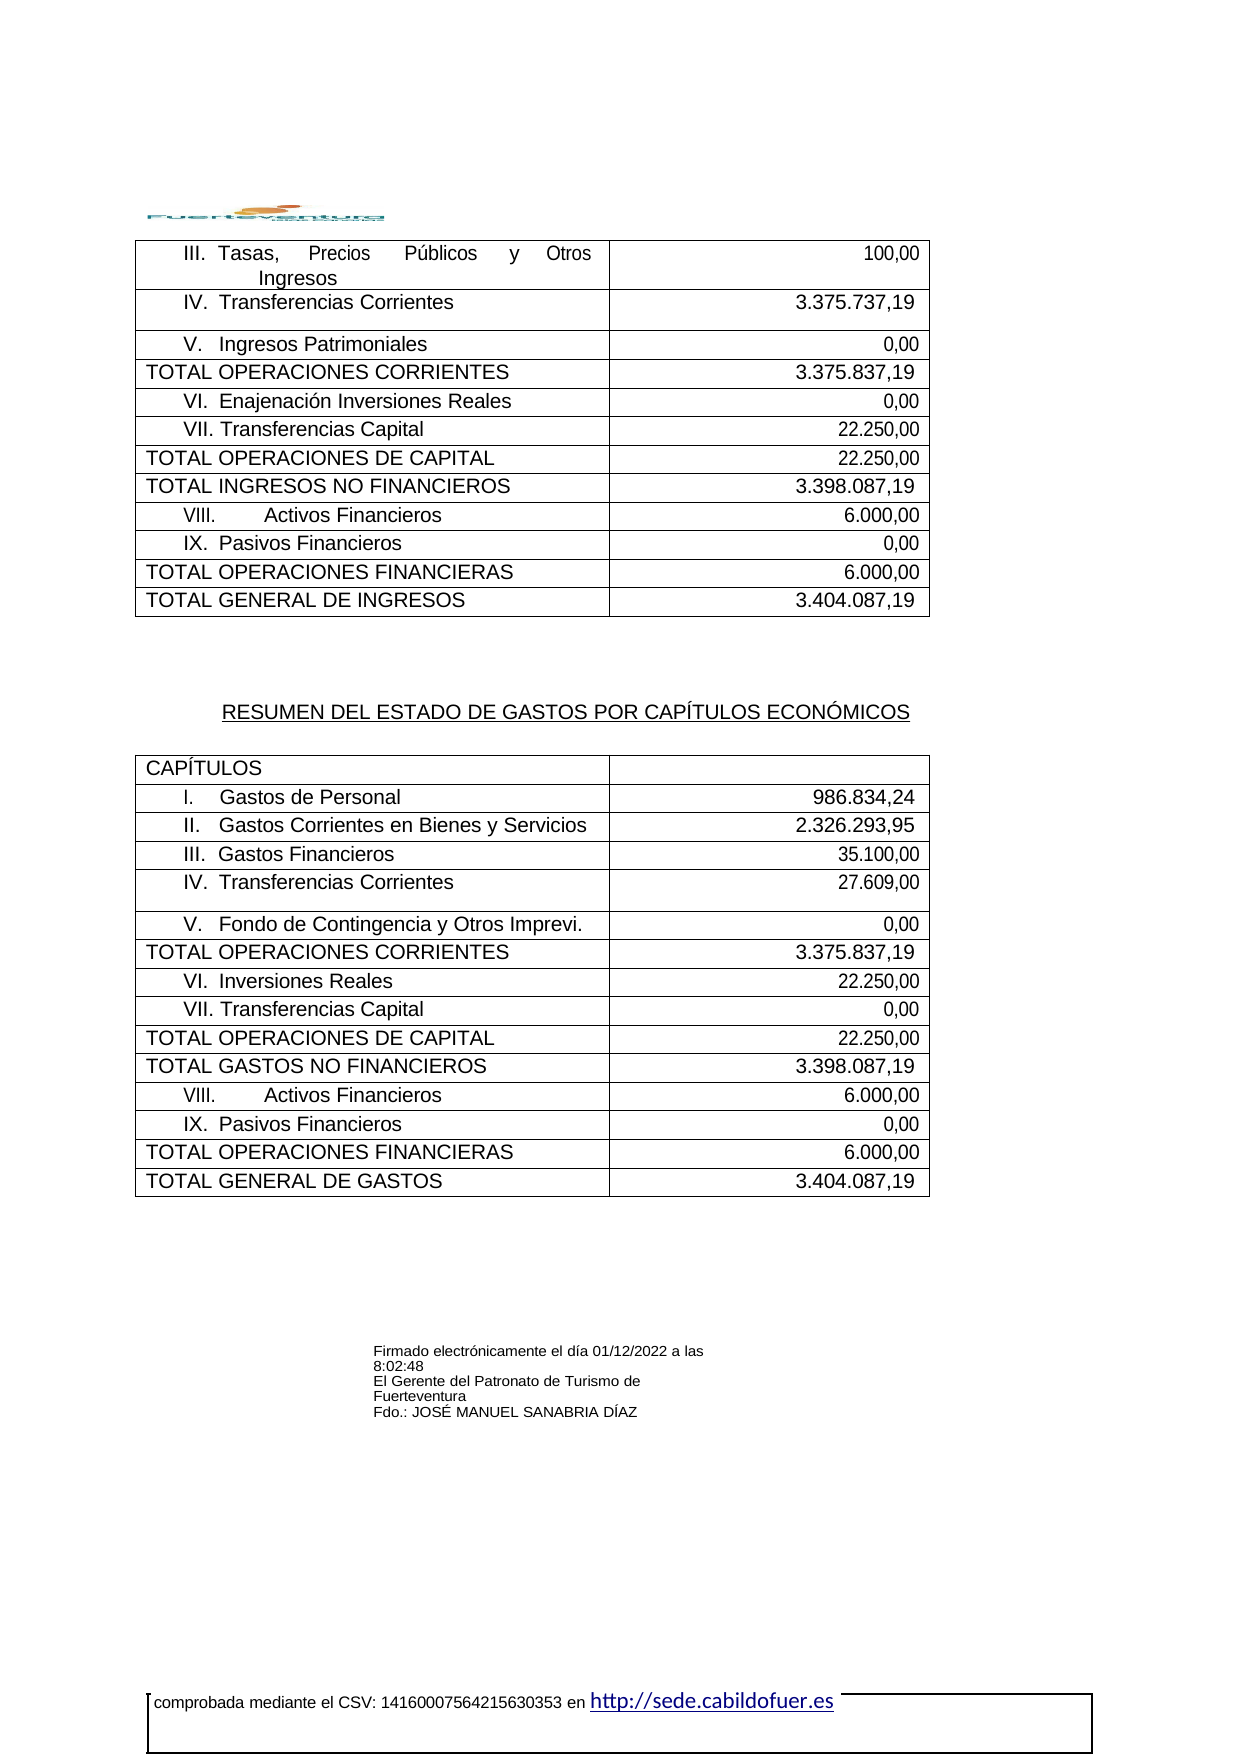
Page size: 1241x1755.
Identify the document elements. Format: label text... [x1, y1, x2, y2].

table_cell 0,00 [610, 389, 929, 416]
table_cell 27.609,00 [610, 870, 929, 911]
table_header [610, 756, 929, 783]
table_cell VIII. Activos Financieros [136, 503, 609, 530]
table_cell 22.250,00 [610, 1026, 929, 1053]
table_cell 6.000,00 [610, 1083, 929, 1110]
table_cell V. Ingresos Patrimoniales [136, 331, 609, 359]
text El Gerente del Patronato de Turismo de Fuerteventura [373, 1374, 727, 1405]
table_cell 22.250,00 [610, 417, 929, 444]
table_cell TOTAL GENERAL DE GASTOS [136, 1169, 609, 1196]
text Fdo.: JOSÉ MANUEL SANABRIA DÍAZ [373, 1405, 1105, 1420]
table_cell 0,00 [610, 331, 929, 359]
table_cell 0,00 [610, 997, 929, 1025]
table_cell TOTAL INGRESOS NO FINANCIEROS [136, 474, 609, 502]
table_cell 3.404.087,19 [610, 1169, 929, 1196]
table_cell 0,00 [610, 912, 929, 939]
table_cell VII. Transferencias Capital [136, 417, 609, 444]
table_cell 35.100,00 [610, 842, 929, 869]
table_cell VI. Enajenación Inversiones Reales [136, 389, 609, 416]
table_cell VII. Transferencias Capital [136, 997, 609, 1025]
table_cell TOTAL OPERACIONES CORRIENTES [136, 360, 609, 387]
table_cell 3.375.837,19 [610, 940, 929, 968]
table_cell TOTAL GASTOS NO FINANCIEROS [136, 1054, 609, 1082]
table_cell IX. Pasivos Financieros [136, 1111, 609, 1139]
table_cell 2.326.293,95 [610, 813, 929, 841]
table_cell 3.375.837,19 [610, 360, 929, 387]
table_cell IV. Transferencias Corrientes [136, 290, 609, 330]
table_cell 0,00 [610, 1111, 929, 1139]
table_cell 6.000,00 [610, 560, 929, 587]
table_cell TOTAL OPERACIONES DE CAPITAL [136, 1026, 609, 1053]
table_cell TOTAL GENERAL DE INGRESOS [136, 588, 609, 616]
table_cell VI. Inversiones Reales [136, 969, 609, 996]
table_cell 22.250,00 [610, 446, 929, 473]
text RESUMEN DEL ESTADO DE GASTOS POR CAPÍTULOS ECONÓMICOS [222, 699, 1105, 723]
table_cell TOTAL OPERACIONES FINANCIERAS [136, 560, 609, 587]
table_cell 3.398.087,19 [610, 474, 929, 502]
table_cell TOTAL OPERACIONES DE CAPITAL [136, 446, 609, 473]
table_cell V. Fondo de Contingencia y Otros Imprevi. [136, 912, 609, 939]
table_cell TOTAL OPERACIONES CORRIENTES [136, 940, 609, 968]
table_cell II. Gastos Corrientes en Bienes y Servicios [136, 813, 609, 841]
picture [147, 205, 385, 221]
table_cell 0,00 [610, 531, 929, 559]
table_header III. Tasas, Precios Públicos y Otros Ingresos [136, 241, 609, 289]
table_cell IV. Transferencias Corrientes [136, 870, 609, 911]
table_cell 3.398.087,19 [610, 1054, 929, 1082]
table_header CAPÍTULOS [136, 756, 609, 783]
text Firmado electrónicamente el día 01/12/2022 a las 8:02:48 [373, 1344, 727, 1374]
table_cell TOTAL OPERACIONES FINANCIERAS [136, 1140, 609, 1167]
table_cell I. Gastos de Personal [136, 785, 609, 812]
table_cell 22.250,00 [610, 969, 929, 996]
table_cell III. Gastos Financieros [136, 842, 609, 869]
table_header 100,00 [610, 241, 929, 289]
table_cell 6.000,00 [610, 503, 929, 530]
table_cell 3.404.087,19 [610, 588, 929, 616]
table_cell 3.375.737,19 [610, 290, 929, 330]
table_cell IX. Pasivos Financieros [136, 531, 609, 559]
table_cell 986.834,24 [610, 785, 929, 812]
table_cell VIII. Activos Financieros [136, 1083, 609, 1110]
table_cell 6.000,00 [610, 1140, 929, 1167]
